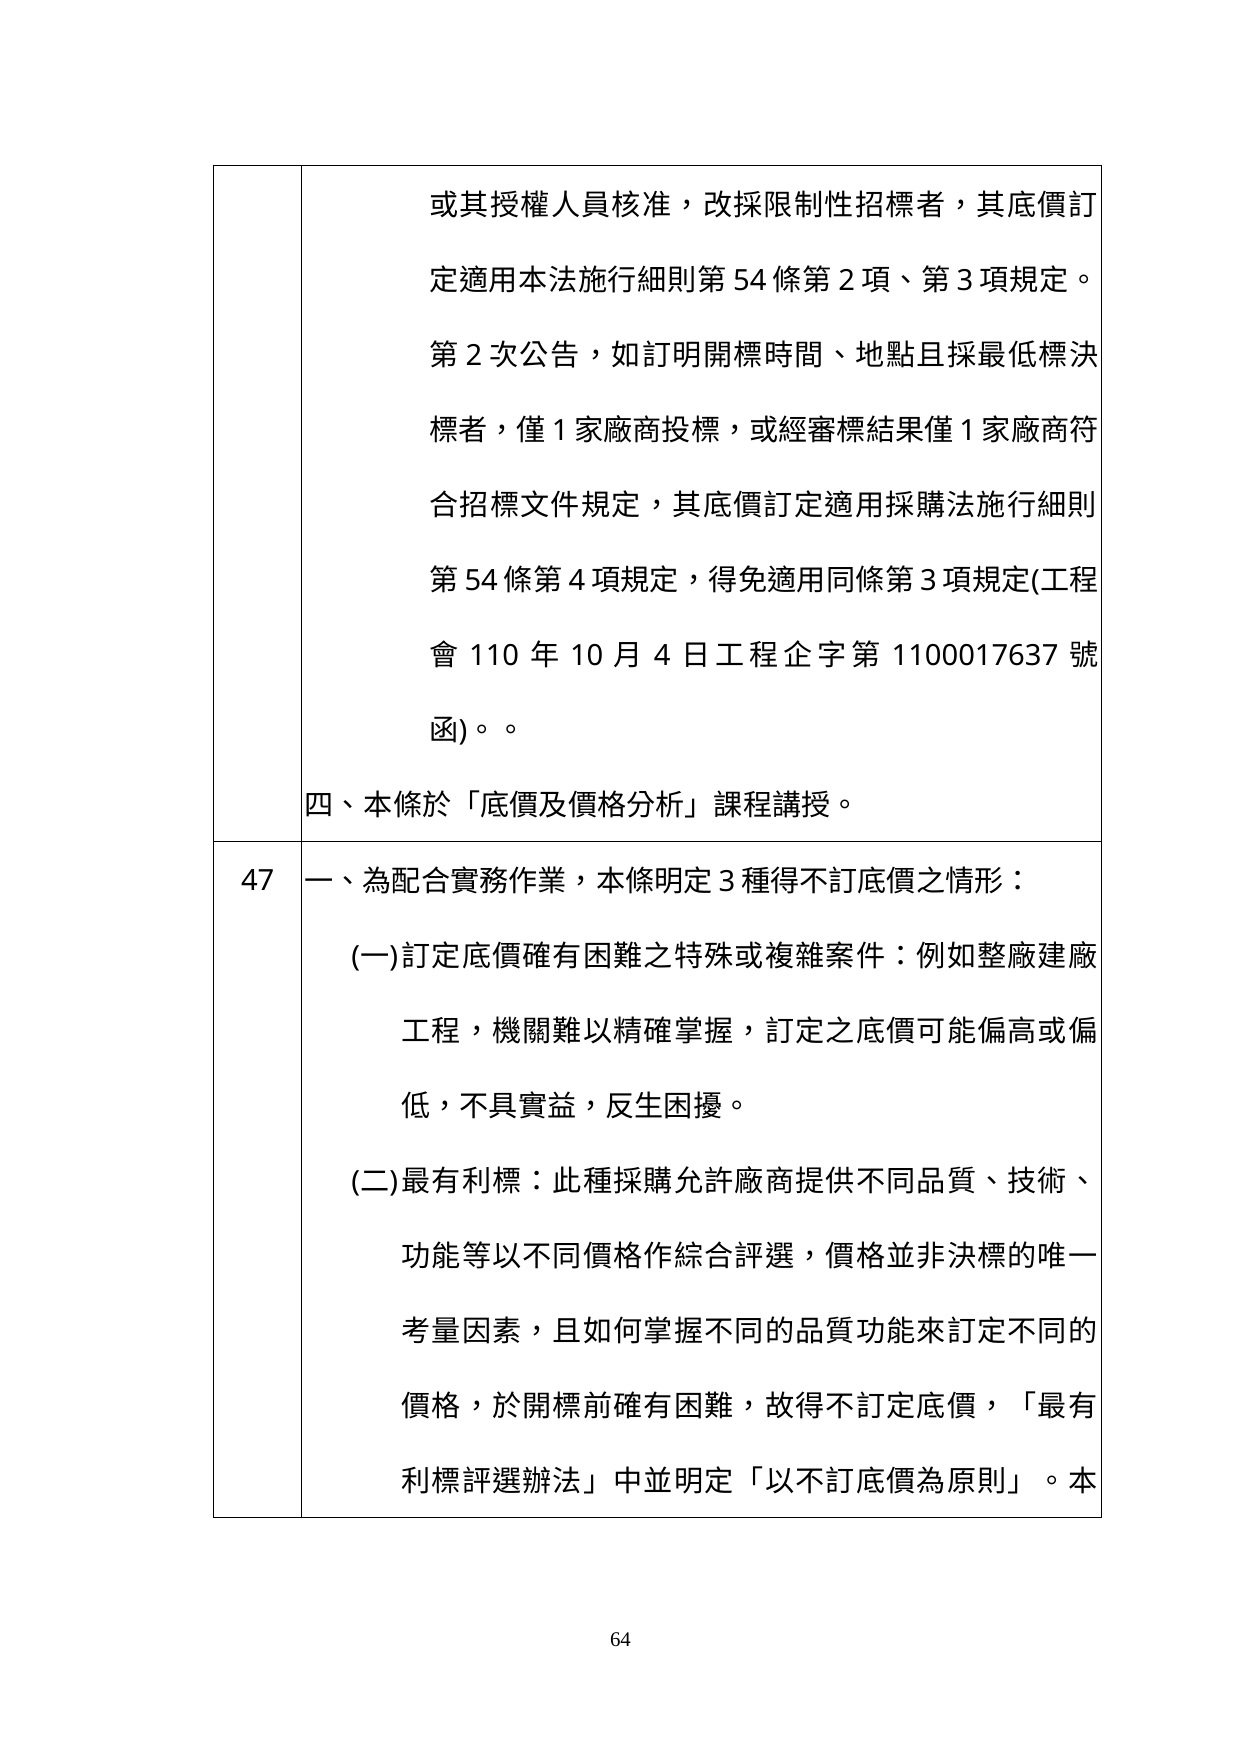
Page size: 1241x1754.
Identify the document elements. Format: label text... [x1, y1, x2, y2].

table_cell [214, 166, 301, 841]
table_cell 或其授權人員核准，改採限制性招標者，其底價訂定適用本法施行細則第54條第2項、第3項規定。第2次公告，如訂明開標時間、地點且採最低標決標者，僅1家廠商投標，或經審標結果僅1家廠商符合招標文件規定，其底價訂定適用採購法施行細則第54條第4項規定，得免適用同條第3項規定(工程會110年10月4日工程企字第1100017637號函)。。 本條於「底價及價格分析」課程講授。 [302, 166, 1101, 841]
table_cell 47 [214, 842, 301, 1517]
table_cell 一、為配合實務作業，本條明定3種得不訂底價之情形： 訂定底價確有困難之特殊或複雜案件：例如整廠建廠工程，機關難以精確掌握，訂定之底價可能偏高或偏低，不具實益，反生困擾。 最有利標：此種採購允許廠商提供不同品質、技術、功能等以不同價格作綜合評選，價格並非決標的唯一考量因素，且如何掌握不同的品質功能來訂定不同的價格，於開標前確有困難，故得不訂定底價，「最有利標評選辦法」中並明定「以不訂底價為原則」。本 [302, 842, 1101, 1517]
